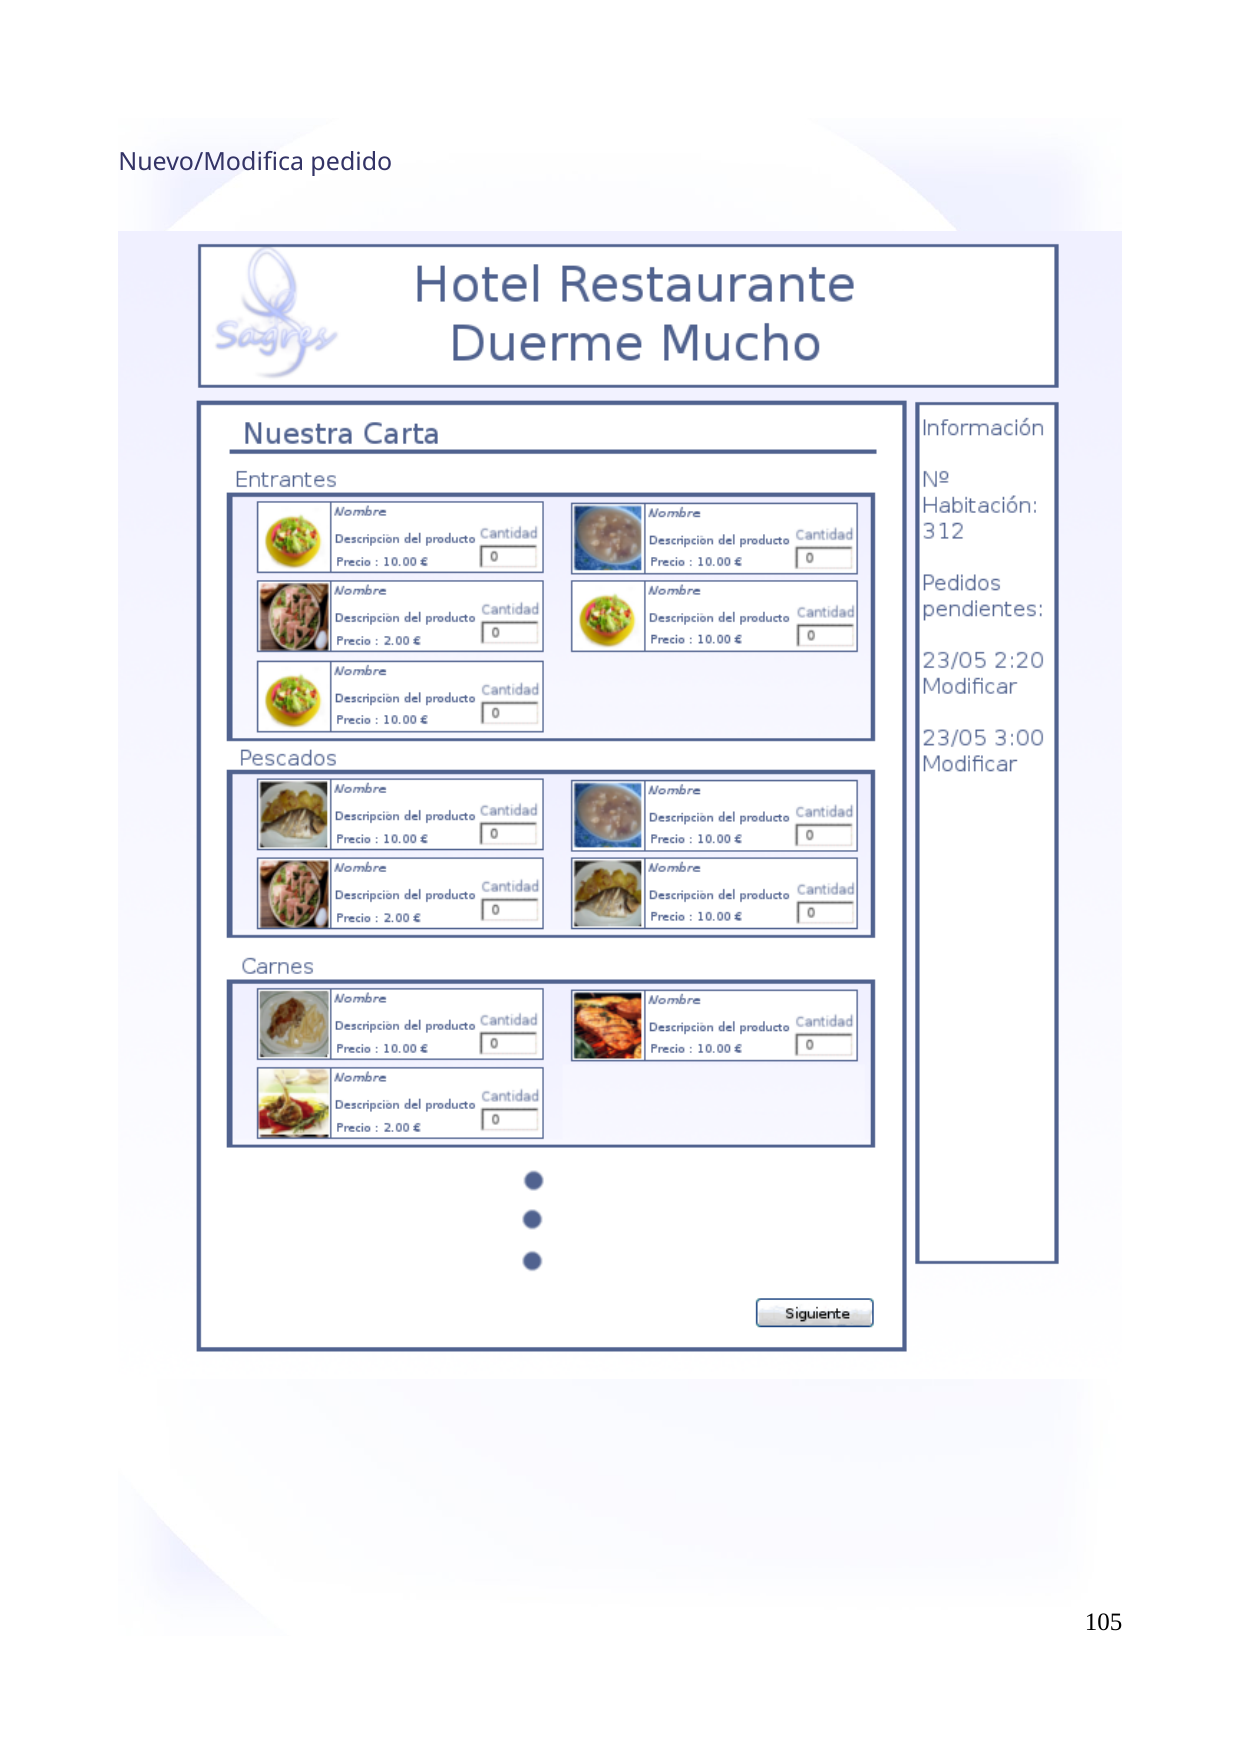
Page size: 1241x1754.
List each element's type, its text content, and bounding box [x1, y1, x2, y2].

subtitle Nuevo/Modifica pedido [118, 143, 1122, 177]
picture [118, 177, 1122, 1636]
picture [118, 118, 1122, 143]
